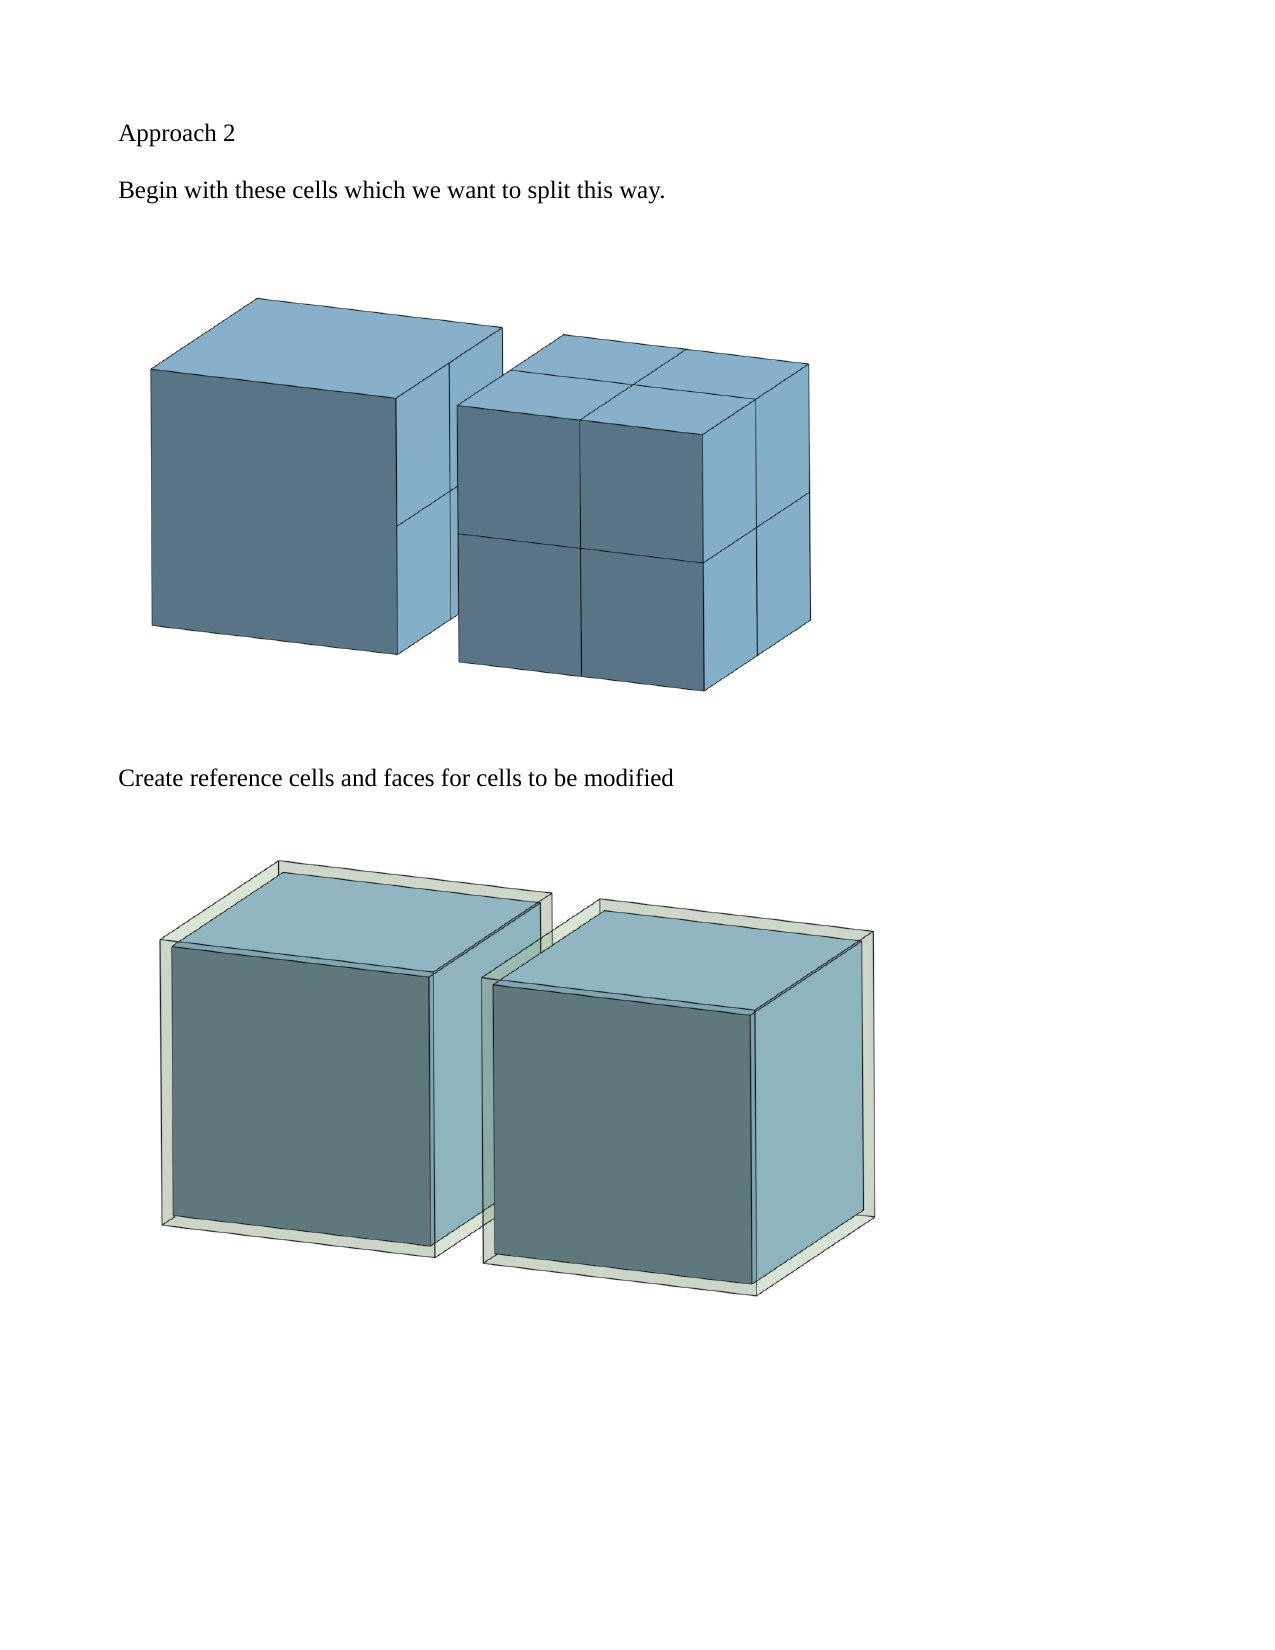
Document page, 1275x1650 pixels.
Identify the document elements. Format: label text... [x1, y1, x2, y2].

text Approach 2 [118, 118, 1157, 147]
text Create reference cells and faces for cells to be modified [118, 763, 1157, 792]
picture [118, 233, 912, 735]
picture [118, 820, 919, 1335]
text Begin with these cells which we want to split this way. [118, 176, 1157, 204]
